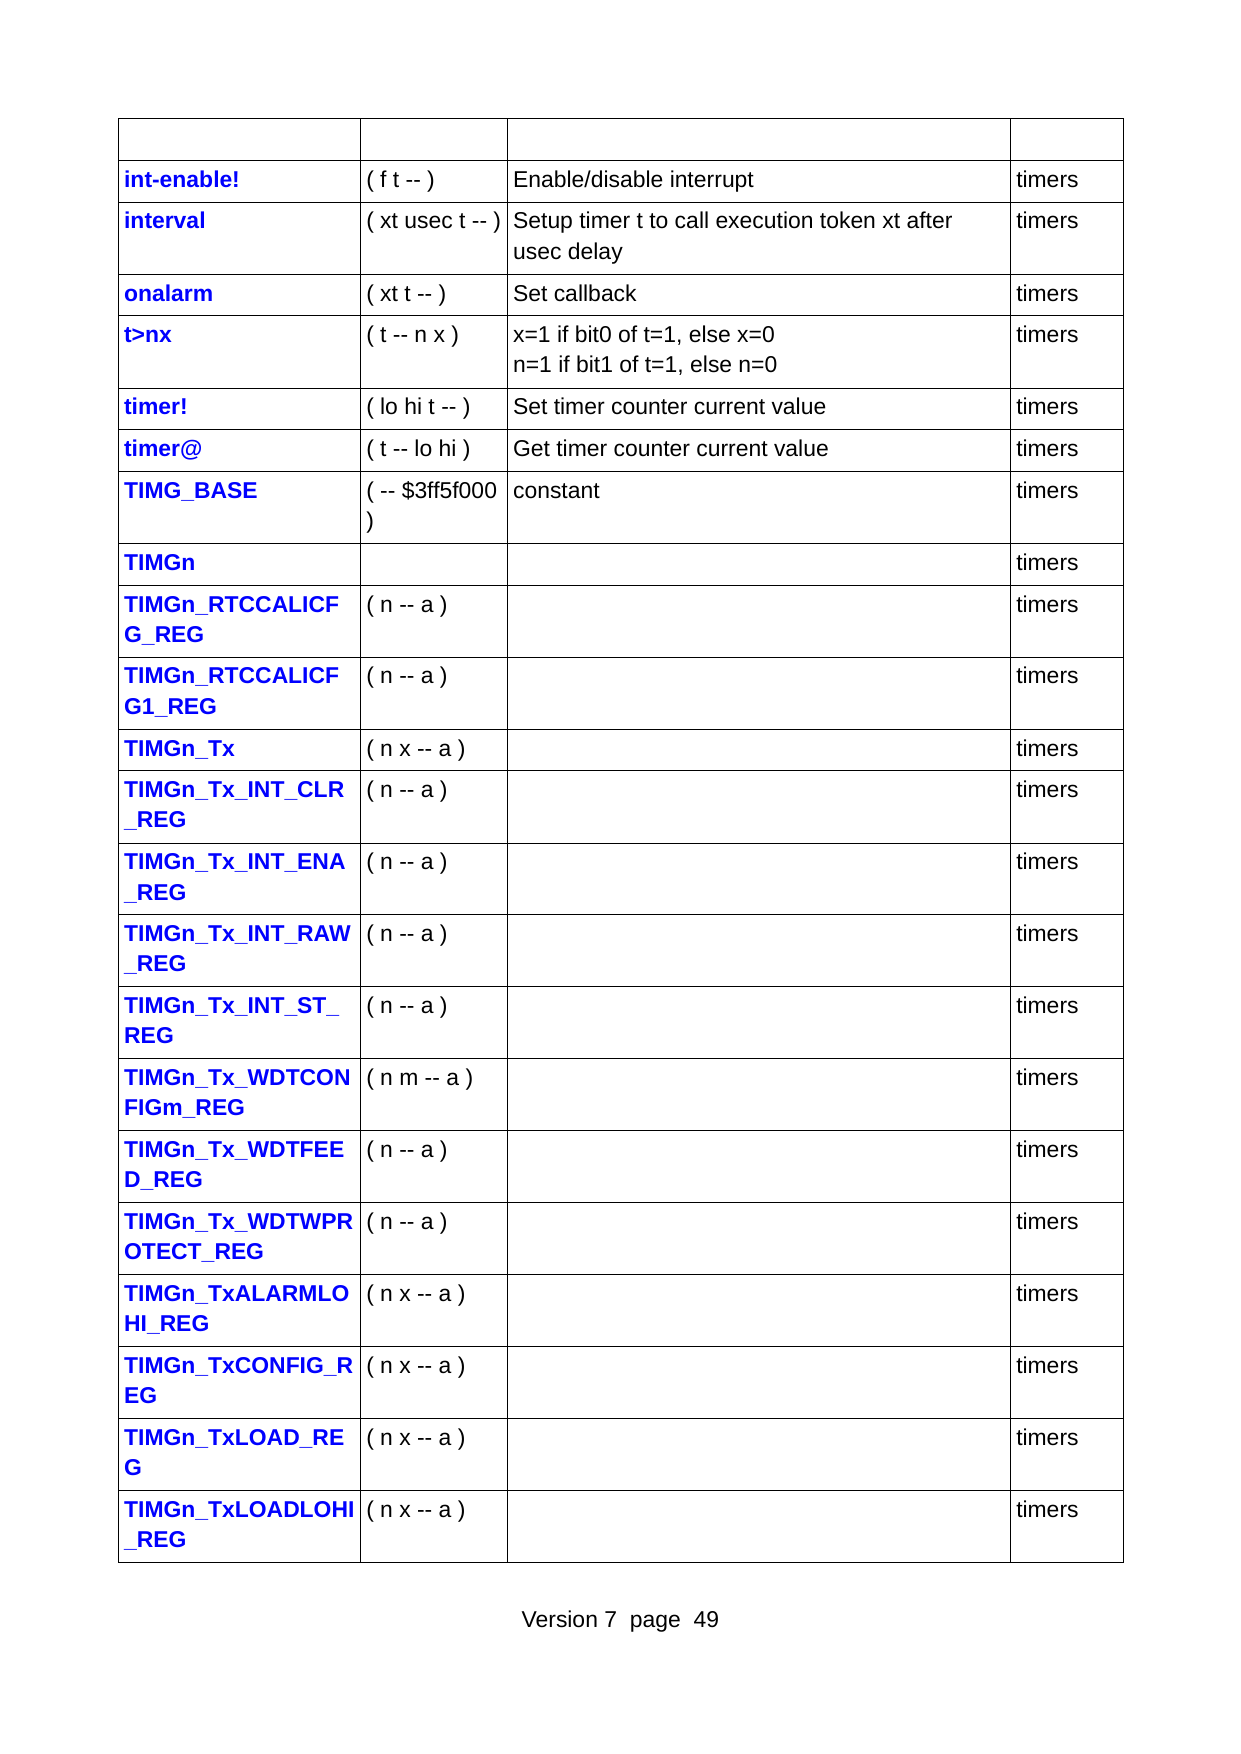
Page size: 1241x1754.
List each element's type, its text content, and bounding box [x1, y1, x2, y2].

table_cell ( xt t -- ) [361, 275, 507, 315]
table_cell timer! [119, 389, 360, 429]
table_cell timers [1011, 1491, 1123, 1562]
table_cell ( n -- a ) [361, 987, 507, 1058]
table_cell t>nx [119, 316, 360, 387]
table_cell ( n x -- a ) [361, 1347, 507, 1418]
table_cell [1011, 119, 1123, 160]
table_cell timers [1011, 658, 1123, 729]
table_cell [361, 119, 507, 160]
table_cell x=1 if bit0 of t=1, else x=0 n=1 if bit1 of t=1, else n=0 [508, 316, 1010, 387]
table_cell Enable/disable interrupt [508, 161, 1010, 202]
table_cell ( n -- a ) [361, 771, 507, 842]
table_cell timers [1011, 1347, 1123, 1418]
table_cell timers [1011, 771, 1123, 842]
table_cell [508, 1203, 1010, 1274]
table_cell timers [1011, 844, 1123, 914]
table_cell [508, 544, 1010, 585]
table_cell ( n x -- a ) [361, 1491, 507, 1562]
table_cell onalarm [119, 275, 360, 315]
table_cell timers [1011, 544, 1123, 585]
table_cell TIMGn_Tx_INT_ENA_REG [119, 844, 360, 914]
table_cell [508, 658, 1010, 729]
table_cell ( lo hi t -- ) [361, 389, 507, 429]
table_cell ( n -- a ) [361, 1203, 507, 1274]
table_cell TIMGn_Tx_INT_ST_REG [119, 987, 360, 1058]
table_cell [508, 1275, 1010, 1346]
table_cell TIMGn_RTCCALICFG1_REG [119, 658, 360, 729]
table_cell timers [1011, 275, 1123, 315]
table_cell ( n -- a ) [361, 1131, 507, 1202]
table_cell Setup timer t to call execution token xt after usec delay [508, 203, 1010, 274]
table_cell timers [1011, 389, 1123, 429]
table_cell ( n x -- a ) [361, 1275, 507, 1346]
table_cell [361, 544, 507, 585]
table_cell [508, 1059, 1010, 1130]
table_cell [119, 119, 360, 160]
table_cell Set callback [508, 275, 1010, 315]
table_cell Get timer counter current value [508, 430, 1010, 471]
table_cell timer@ [119, 430, 360, 471]
table_cell ( n m -- a ) [361, 1059, 507, 1130]
table_cell ( n -- a ) [361, 586, 507, 657]
table_cell TIMGn_Tx_INT_CLR_REG [119, 771, 360, 842]
table_cell ( -- $3ff5f000 ) [361, 472, 507, 543]
table_cell TIMGn_Tx_WDTCONFIGm_REG [119, 1059, 360, 1130]
table_cell constant [508, 472, 1010, 543]
table_cell TIMGn_TxCONFIG_REG [119, 1347, 360, 1418]
table_cell [508, 586, 1010, 657]
table_cell [508, 987, 1010, 1058]
table_cell ( n -- a ) [361, 658, 507, 729]
table_cell [508, 771, 1010, 842]
table_cell [508, 1131, 1010, 1202]
table_cell TIMGn [119, 544, 360, 585]
table_cell ( t -- lo hi ) [361, 430, 507, 471]
table_cell TIMGn_Tx_WDTWPROTECT_REG [119, 1203, 360, 1274]
table_cell ( n -- a ) [361, 844, 507, 914]
table_cell TIMGn_TxLOADLOHI_REG [119, 1491, 360, 1562]
table_cell Set timer counter current value [508, 389, 1010, 429]
table_cell TIMGn_Tx [119, 730, 360, 770]
table_cell ( n -- a ) [361, 915, 507, 986]
table_cell [508, 1419, 1010, 1490]
table_cell interval [119, 203, 360, 274]
table_cell TIMGn_RTCCALICFG_REG [119, 586, 360, 657]
table_cell ( n x -- a ) [361, 1419, 507, 1490]
table_cell TIMG_BASE [119, 472, 360, 543]
table_cell TIMGn_Tx_WDTFEED_REG [119, 1131, 360, 1202]
table_cell timers [1011, 316, 1123, 387]
table_cell [508, 1491, 1010, 1562]
table_cell TIMGn_Tx_INT_RAW_REG [119, 915, 360, 986]
table_cell ( t -- n x ) [361, 316, 507, 387]
table_cell [508, 1347, 1010, 1418]
table_cell timers [1011, 987, 1123, 1058]
table_cell timers [1011, 1419, 1123, 1490]
table_cell int-enable! [119, 161, 360, 202]
table_cell ( f t -- ) [361, 161, 507, 202]
table_cell ( xt usec t -- ) [361, 203, 507, 274]
table_cell timers [1011, 430, 1123, 471]
table_cell timers [1011, 586, 1123, 657]
table_cell timers [1011, 1203, 1123, 1274]
table_cell timers [1011, 915, 1123, 986]
table_cell timers [1011, 1275, 1123, 1346]
table_cell [508, 119, 1010, 160]
table_cell timers [1011, 161, 1123, 202]
table_cell [508, 915, 1010, 986]
table_cell [508, 730, 1010, 770]
table_cell ( n x -- a ) [361, 730, 507, 770]
table_cell TIMGn_TxALARMLOHI_REG [119, 1275, 360, 1346]
table_cell timers [1011, 1059, 1123, 1130]
table_cell TIMGn_TxLOAD_REG [119, 1419, 360, 1490]
table_cell timers [1011, 730, 1123, 770]
table_cell timers [1011, 1131, 1123, 1202]
table_cell [508, 844, 1010, 914]
table_cell timers [1011, 203, 1123, 274]
table_cell timers [1011, 472, 1123, 543]
